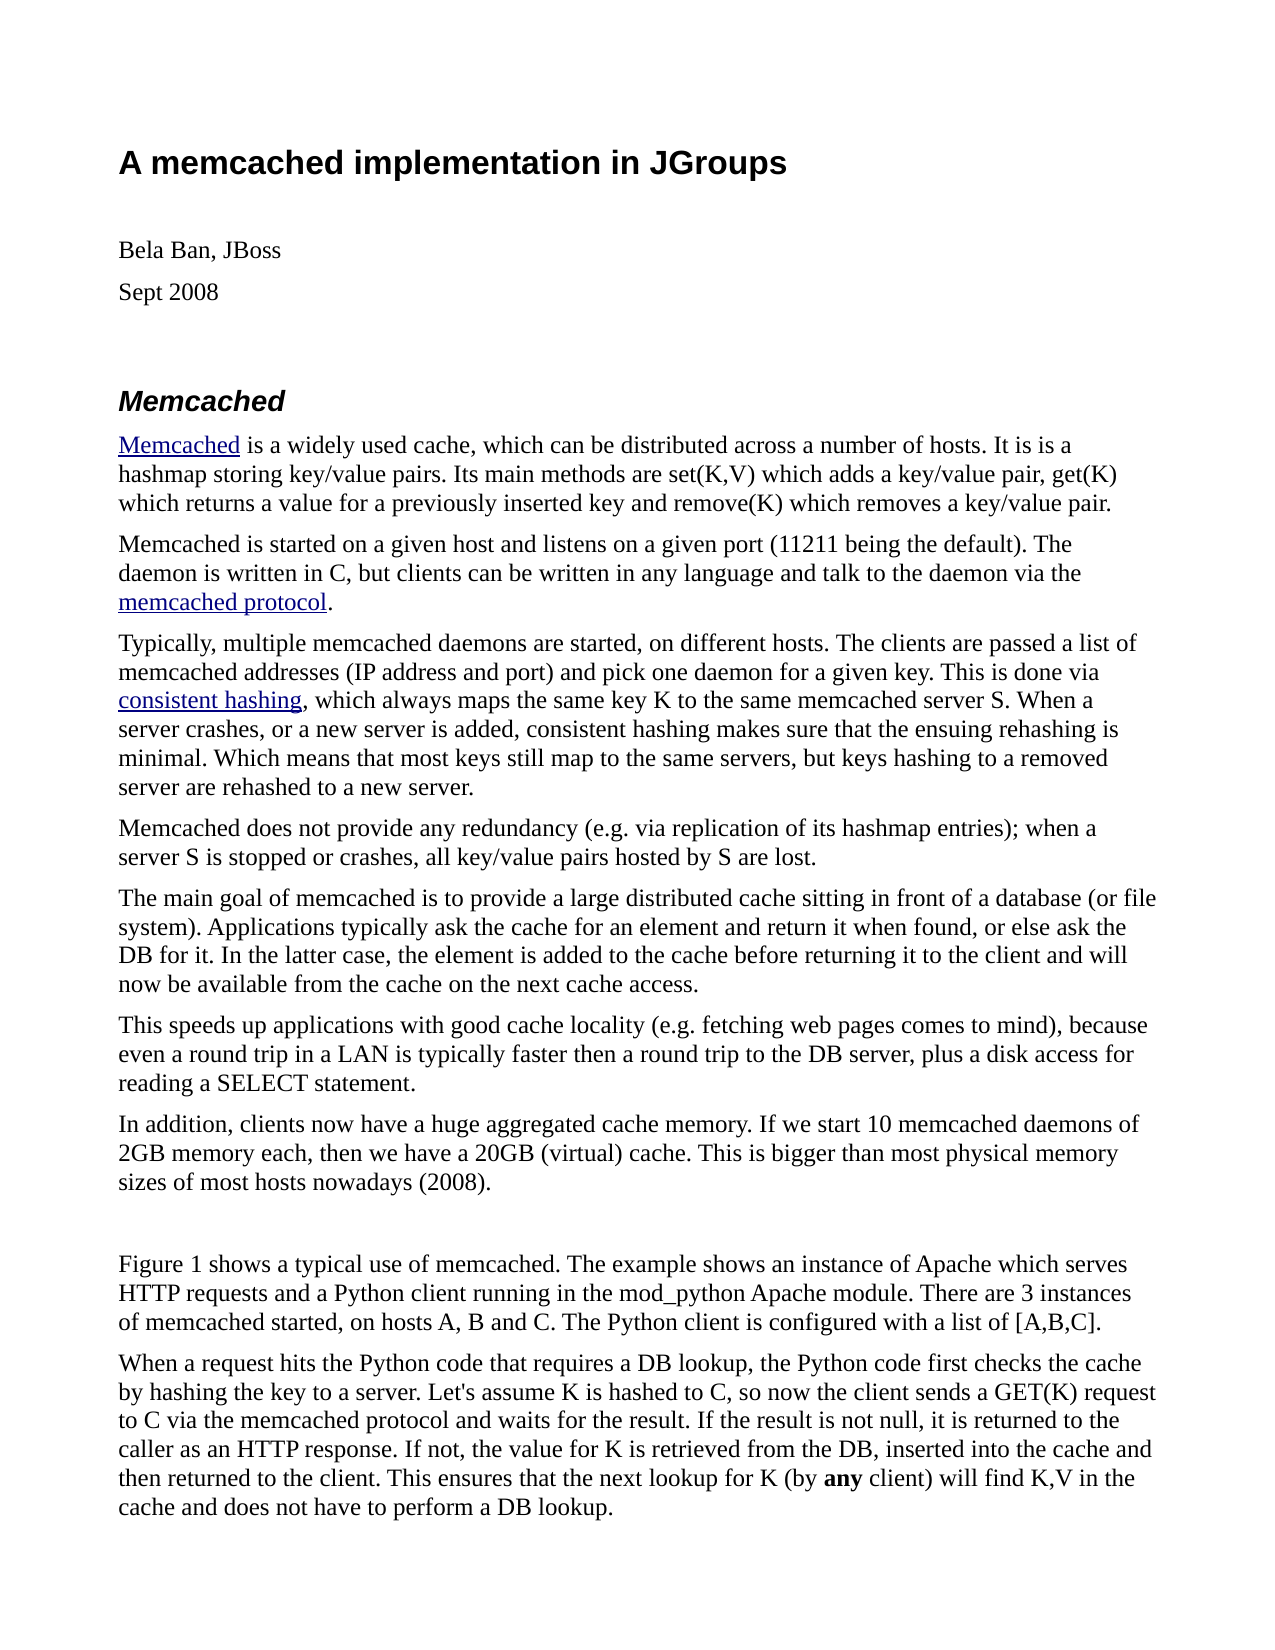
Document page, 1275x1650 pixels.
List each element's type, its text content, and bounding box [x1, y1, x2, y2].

text Typically, multiple memcached daemons are started, on different hosts. The clients are passed a list of memcached addresses (IP address and port) and pick one daemon for a given key. This is done via consistent hashing, which always maps the same key K to the same memcached server S. When a server crashes, or a new server is added, consistent hashing makes sure that the ensuing rehashing is minimal. Which means that most keys still map to the same servers, but keys hashing to a removed server are rehashed to a new server. [118, 628, 1157, 800]
text Memcached is a widely used cache, which can be distributed across a number of hosts. It is is a hashmap storing key/value pairs. Its main methods are set(K,V) which adds a key/value pair, get(K) which returns a value for a previously inserted key and remove(K) which removes a key/value pair. [118, 430, 1157, 517]
text Memcached is started on a given host and listens on a given port (11211 being the default). The daemon is written in C, but clients can be written in any language and talk to the daemon via the memcached protocol. [118, 529, 1157, 615]
text Bela Ban, JBoss [118, 236, 1157, 264]
text Figure 1 shows a typical use of memcached. The example shows an instance of Apache which serves HTTP requests and a Python client running in the mod_python Apache module. There are 3 instances of memcached started, on hosts A, B and C. The Python client is configured with a list of [A,B,C]. [118, 1249, 1157, 1335]
text This speeds up applications with good cache locality (e.g. fetching web pages comes to mind), because even a round trip in a LAN is typically faster then a round trip to the DB server, plus a disk access for reading a SELECT statement. [118, 1010, 1157, 1097]
text Memcached does not provide any redundancy (e.g. via replication of its hashmap entries); when a server S is stopped or crashes, all key/value pairs hosted by S are lost. [118, 813, 1157, 870]
text The main goal of memcached is to provide a large distributed cache sitting in front of a database (or file system). Applications typically ask the cache for an element and return it when found, or else ask the DB for it. In the latter case, the element is added to the cache before returning it to the client and will now be available from the cache on the next cache access. [118, 883, 1157, 998]
subtitle A memcached implementation in JGroups [118, 143, 1157, 182]
text When a request hits the Python code that requires a DB lookup, the Python code first checks the cache by hashing the key to a server. Let's assume K is hashed to C, so now the client sends a GET(K) request to C via the memcached protocol and waits for the result. If the result is not null, it is returned to the caller as an HTTP response. If not, the value for K is retrieved from the DB, inserted into the cache and then returned to the client. This ensures that the next lookup for K (by any client) will find K,V in the cache and does not have to perform a DB lookup. [118, 1348, 1157, 1520]
subtitle Memcached [118, 384, 1157, 418]
text Sept 2008 [118, 277, 1157, 306]
text In addition, clients now have a huge aggregated cache memory. If we start 10 memcached daemons of 2GB memory each, then we have a 20GB (virtual) cache. This is bigger than most physical memory sizes of most hosts nowadays (2008). [118, 1109, 1157, 1195]
